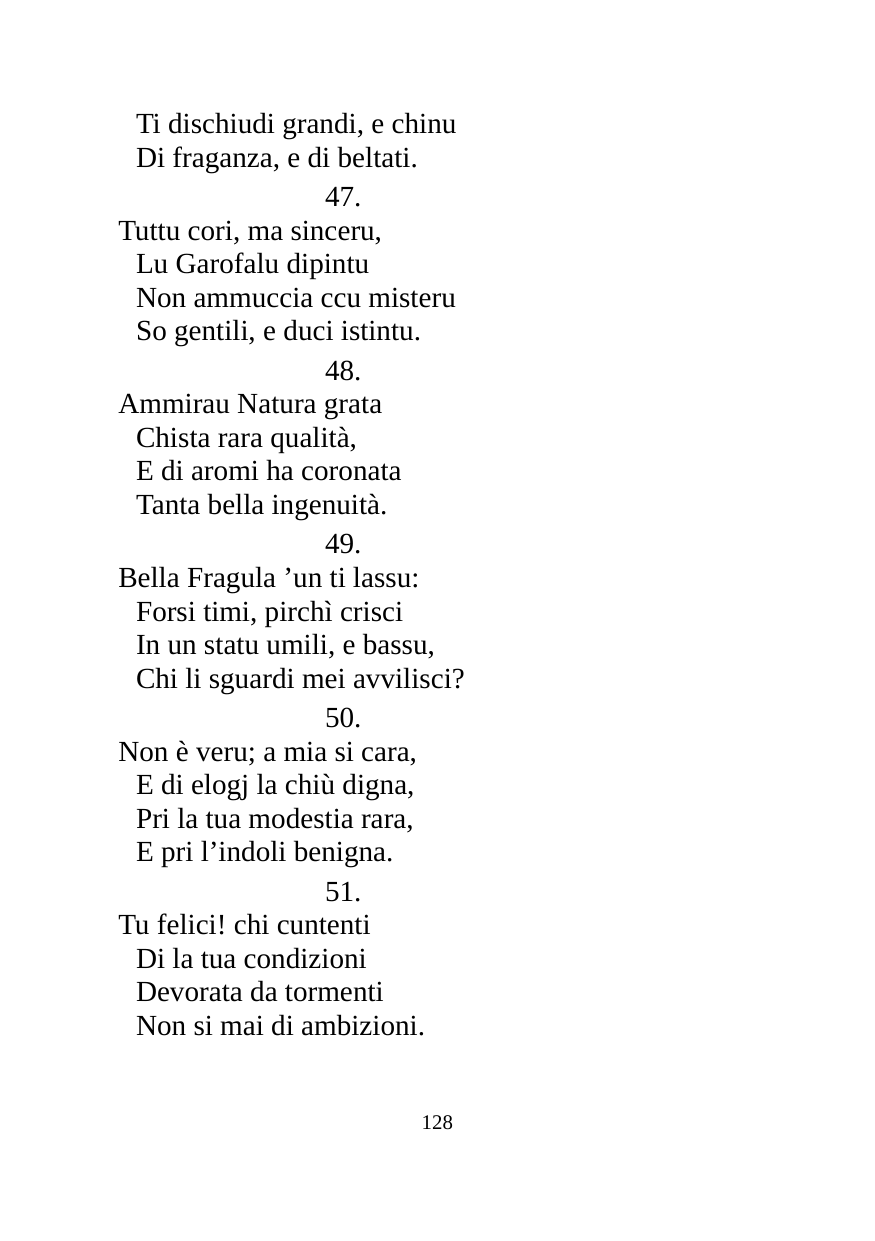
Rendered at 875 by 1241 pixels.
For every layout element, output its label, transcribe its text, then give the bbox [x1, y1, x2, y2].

text 51. [325, 874, 768, 907]
text 47. [325, 179, 768, 213]
text Ammirau Natura grata Chista rara qualità, E di aromi ha coronata Tanta bella ingenuità. [118, 386, 768, 521]
text Ti dischiudi grandi, e chinu Di fraganza, e di beltati. [118, 106, 768, 173]
text Tuttu cori, ma sinceru, Lu Garofalu dipintu Non ammuccia ccu misteru So gentili, e duci istintu. [118, 213, 768, 347]
text Non è veru; a mia si cara, E di elogj la chiù digna, Pri la tua modestia rara, E pri l’indoli benigna. [118, 734, 768, 868]
text Bella Fragula ’un ti lassu: Forsi timi, pirchì crisci In un statu umili, e bassu, Chi li sguardi mei avvilisci? [118, 560, 768, 694]
text 49. [325, 527, 768, 560]
text Tu felici! chi cuntenti Di la tua condizioni Devorata da tormenti Non si mai di ambizioni. [118, 907, 768, 1042]
text 50. [325, 700, 768, 734]
text 48. [325, 353, 768, 386]
